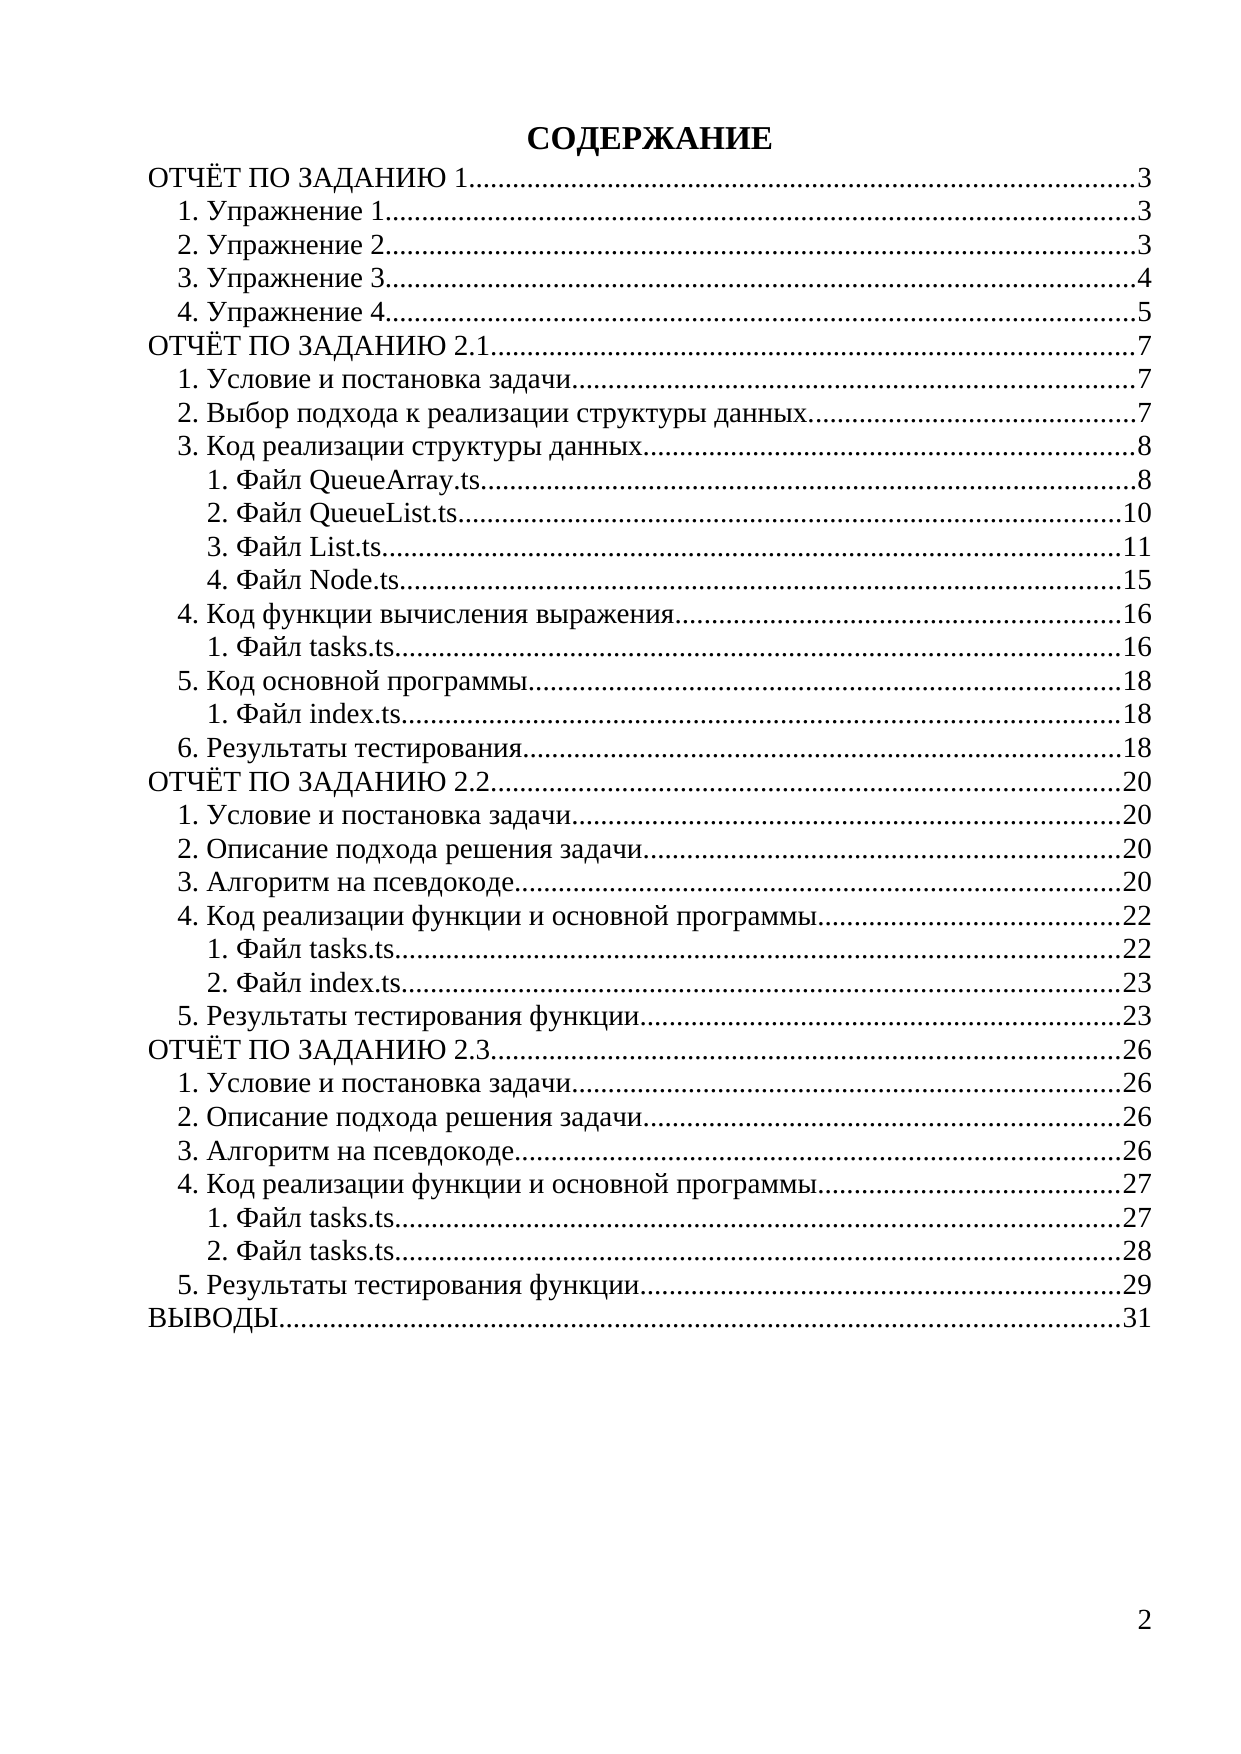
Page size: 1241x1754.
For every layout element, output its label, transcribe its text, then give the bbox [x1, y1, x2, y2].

text 2. Описание подхода решения задачи 20 [177, 831, 1152, 864]
subtitle СОДЕРЖАНИЕ [148, 118, 1152, 156]
text 2. Файл QueueList.ts 10 [207, 495, 1152, 529]
text 4. Код реализации функции и основной программы 22 [177, 898, 1152, 931]
text 2. Файл index.ts 23 [207, 965, 1152, 998]
text 1. Файл tasks.ts 16 [207, 629, 1152, 663]
text ОТЧЁТ ПО ЗАДАНИЮ 1 3 [148, 160, 1152, 193]
text ВЫВОДЫ 31 [148, 1300, 1152, 1334]
text 3. Упражнение 3 4 [177, 261, 1152, 294]
text 1. Условие и постановка задачи 20 [177, 797, 1152, 831]
text 2. Файл tasks.ts 28 [207, 1233, 1152, 1267]
text 1. Упражнение 1 3 [177, 193, 1152, 227]
text 3. Код реализации структуры данных 8 [177, 428, 1152, 462]
text 4. Код функции вычисления выражения 16 [177, 596, 1152, 629]
text 5. Код основной программы 18 [177, 663, 1152, 697]
text 3. Алгоритм на псевдокоде 26 [177, 1133, 1152, 1166]
text 3. Алгоритм на псевдокоде 20 [177, 864, 1152, 898]
text 2. Выбор подхода к реализации структуры данных. 7 [177, 395, 1152, 428]
text 6. Результаты тестирования 18 [177, 730, 1152, 764]
text 4. Файл Node.ts 15 [207, 562, 1152, 596]
text 4. Код реализации функции и основной программы 27 [177, 1166, 1152, 1200]
text ОТЧЁТ ПО ЗАДАНИЮ 2.2 20 [148, 764, 1152, 797]
text 3. Файл List.ts 11 [207, 529, 1152, 562]
text 2. Упражнение 2 3 [177, 227, 1152, 261]
text 5. Результаты тестирования функции 23 [177, 998, 1152, 1032]
text ОТЧЁТ ПО ЗАДАНИЮ 2.3 26 [148, 1032, 1152, 1066]
text 1. Файл tasks.ts 27 [207, 1200, 1152, 1233]
text 1. Файл QueueArray.ts 8 [207, 462, 1152, 495]
text 1. Условие и постановка задачи 26 [177, 1066, 1152, 1099]
text 5. Результаты тестирования функции 29 [177, 1267, 1152, 1300]
text 2. Описание подхода решения задачи 26 [177, 1099, 1152, 1133]
text 1. Файл index.ts 18 [207, 697, 1152, 730]
text 4. Упражнение 4 5 [177, 294, 1152, 328]
text 1. Файл tasks.ts 22 [207, 931, 1152, 965]
text ОТЧЁТ ПО ЗАДАНИЮ 2.1 7 [148, 328, 1152, 361]
text 1. Условие и постановка задачи 7 [177, 361, 1152, 395]
